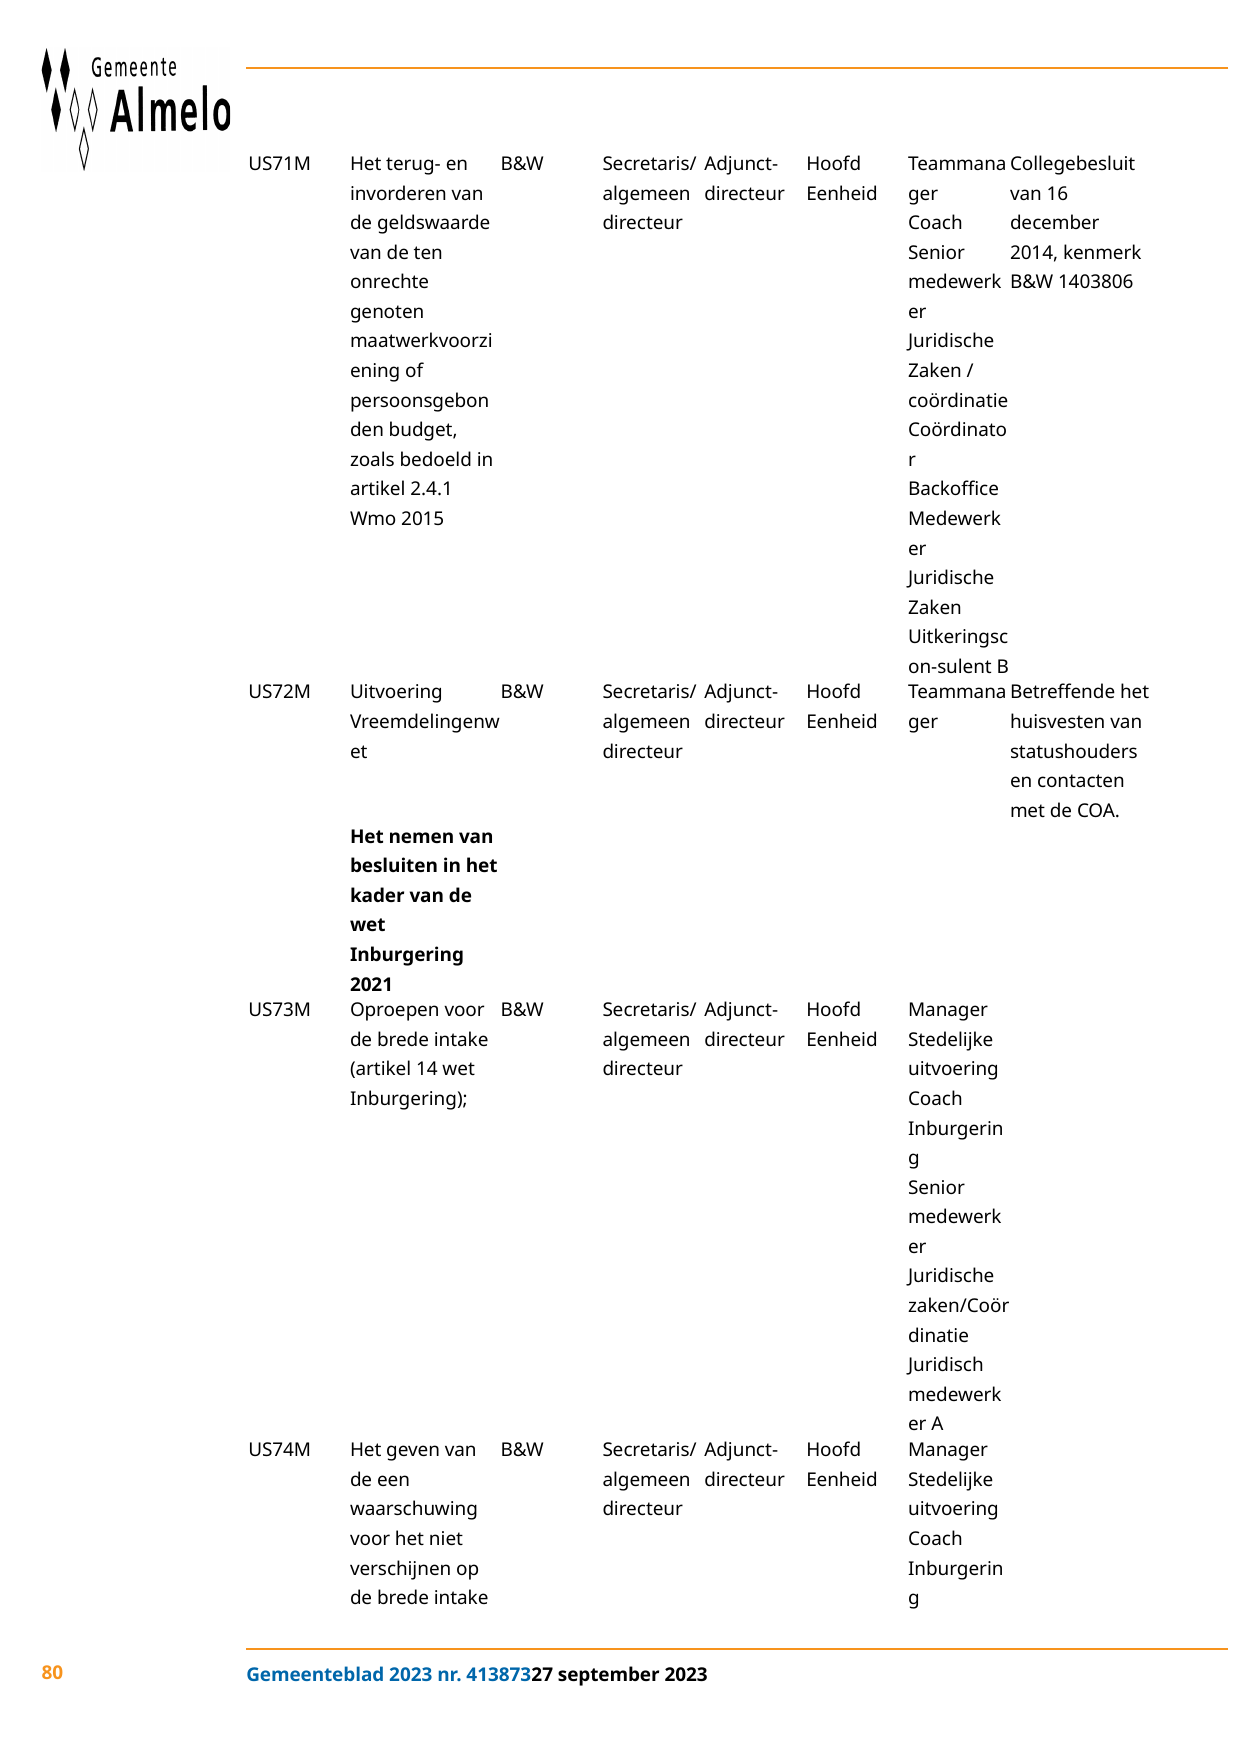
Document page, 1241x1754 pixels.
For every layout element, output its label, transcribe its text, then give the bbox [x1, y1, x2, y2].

table_cell [1010, 996, 1152, 1436]
table_cell [248, 823, 350, 996]
table_cell Manager Stedelijke uitvoering Coach Inburgering Senior medewerker Juridische zaken/Coördinatie Juridisch medewerker A [908, 996, 1010, 1436]
table_cell [500, 95, 602, 150]
table_cell Teammanager [908, 679, 1010, 823]
table_cell [1010, 823, 1152, 996]
table_cell [908, 823, 1010, 996]
table_cell B&W [500, 996, 602, 1436]
table_cell Uitvoering Vreemdelingenwet [350, 679, 500, 823]
table_cell Hoofd Eenheid [806, 679, 908, 823]
table_cell [806, 823, 908, 996]
table_cell B&W [500, 150, 602, 679]
table_cell [704, 95, 806, 150]
table_cell [500, 823, 602, 996]
table_cell [1010, 1436, 1152, 1610]
table_cell US73M [248, 996, 350, 1436]
table_cell Teammanager Coach Senior medewerker Juridische Zaken / coördinatie Coördinator Backoffice Medewerker Juridische Zaken Uitkeringscon-sulent B [908, 150, 1010, 679]
table_cell [908, 95, 1010, 150]
table_cell Hoofd Eenheid [806, 996, 908, 1436]
table_cell [350, 95, 500, 150]
table_cell Het terug- en invorderen van de geldswaarde van de ten onrechte genoten maatwerkvoorziening of persoonsgebonden budget, zoals bedoeld in artikel 2.4.1 Wmo 2015 [350, 150, 500, 679]
table_cell Het nemen van besluiten in het kader van de wet Inburgering 2021 [350, 823, 500, 996]
table_cell Secretaris/ algemeen directeur [602, 996, 704, 1436]
table_cell [248, 95, 350, 150]
table_cell [1010, 95, 1152, 150]
table_cell Secretaris/ algemeen directeur [602, 150, 704, 679]
table_cell Secretaris/ algemeen directeur [602, 1436, 704, 1610]
table_cell Hoofd Eenheid [806, 150, 908, 679]
table_cell Betreffende het huisvesten van statushouders en contacten met de COA. [1010, 679, 1152, 823]
table_cell Secretaris/ algemeen directeur [602, 679, 704, 823]
table_cell [806, 95, 908, 150]
table_cell [602, 95, 704, 150]
table_cell B&W [500, 679, 602, 823]
table_cell B&W [500, 1436, 602, 1610]
table_cell US71M [248, 150, 350, 679]
table_cell [704, 823, 806, 996]
table_cell Collegebesluit van 16 december 2014, kenmerk B&W 1403806 [1010, 150, 1152, 679]
table_cell Adjunct-directeur [704, 1436, 806, 1610]
table_cell US72M [248, 679, 350, 823]
table_cell Adjunct-directeur [704, 996, 806, 1436]
picture [41, 47, 231, 172]
table_cell Het geven van de een waarschuwing voor het niet verschijnen op de brede intake [350, 1436, 500, 1610]
table_cell US74M [248, 1436, 350, 1610]
table_cell [602, 823, 704, 996]
table_cell Manager Stedelijke uitvoering Coach Inburgering [908, 1436, 1010, 1610]
table_cell Hoofd Eenheid [806, 1436, 908, 1610]
table_cell Oproepen voor de brede intake (artikel 14 wet Inburgering); [350, 996, 500, 1436]
table_cell Adjunct-directeur [704, 150, 806, 679]
table_cell Adjunct-directeur [704, 679, 806, 823]
